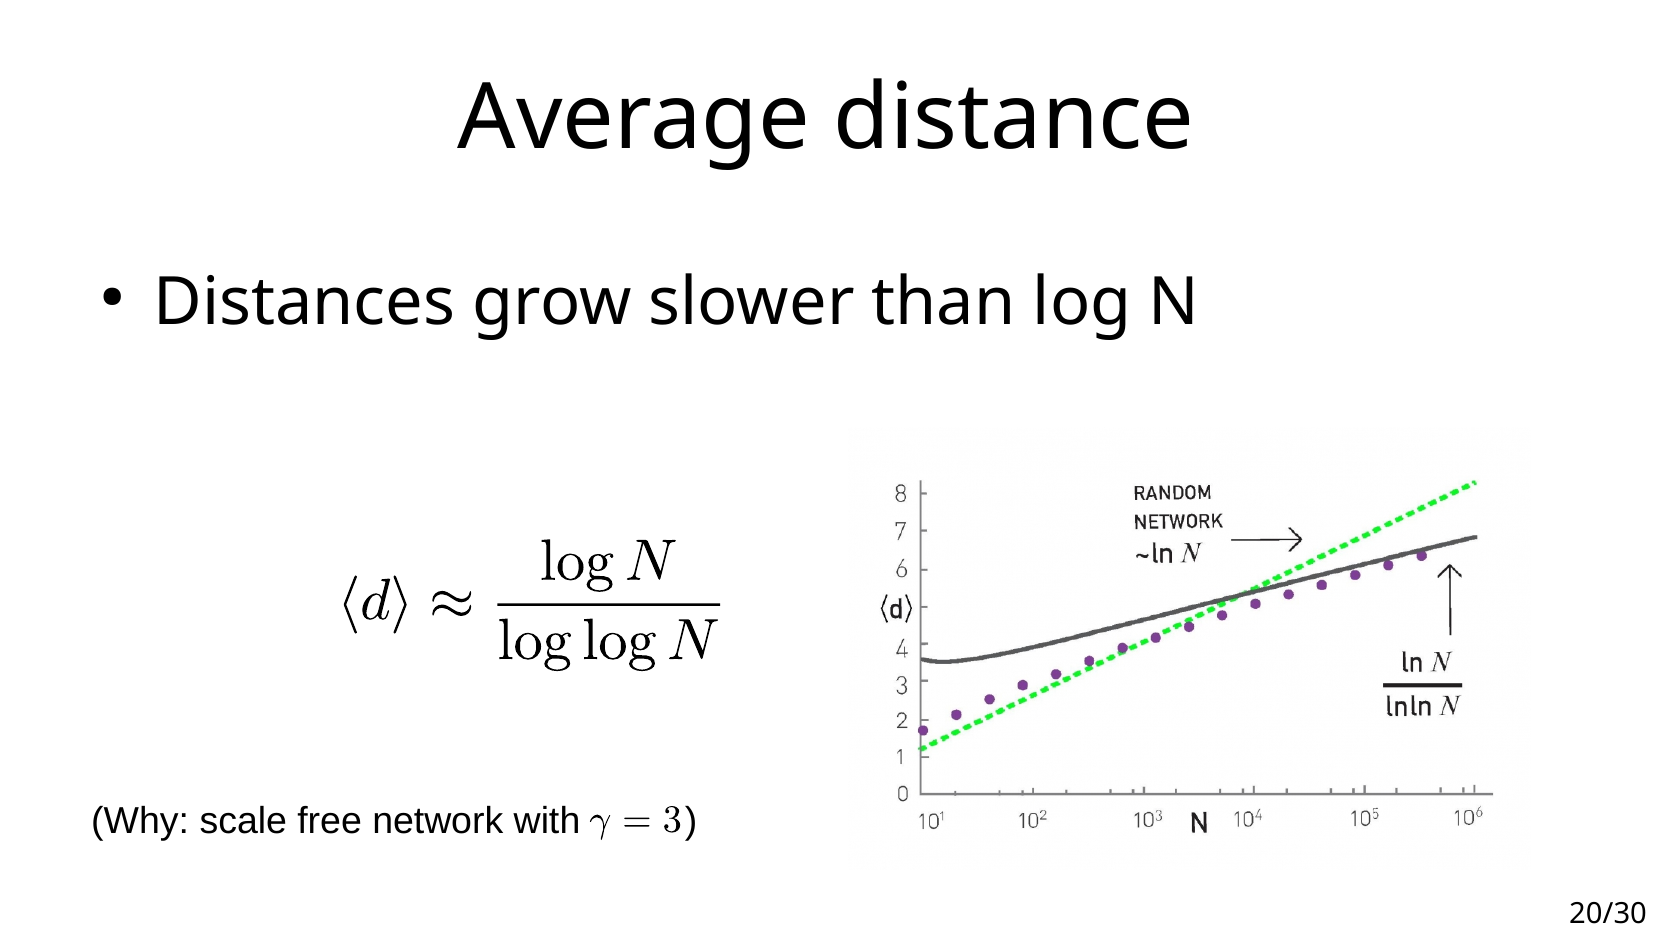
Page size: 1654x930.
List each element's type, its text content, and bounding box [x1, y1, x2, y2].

text_box [589, 806, 682, 841]
list Distances grow slower than log N [82, 252, 1571, 793]
picture [848, 427, 1531, 871]
title Average distance [82, 1, 1571, 225]
text_box [337, 539, 721, 672]
text_box (Why: scale free network with ) [76, 792, 737, 892]
